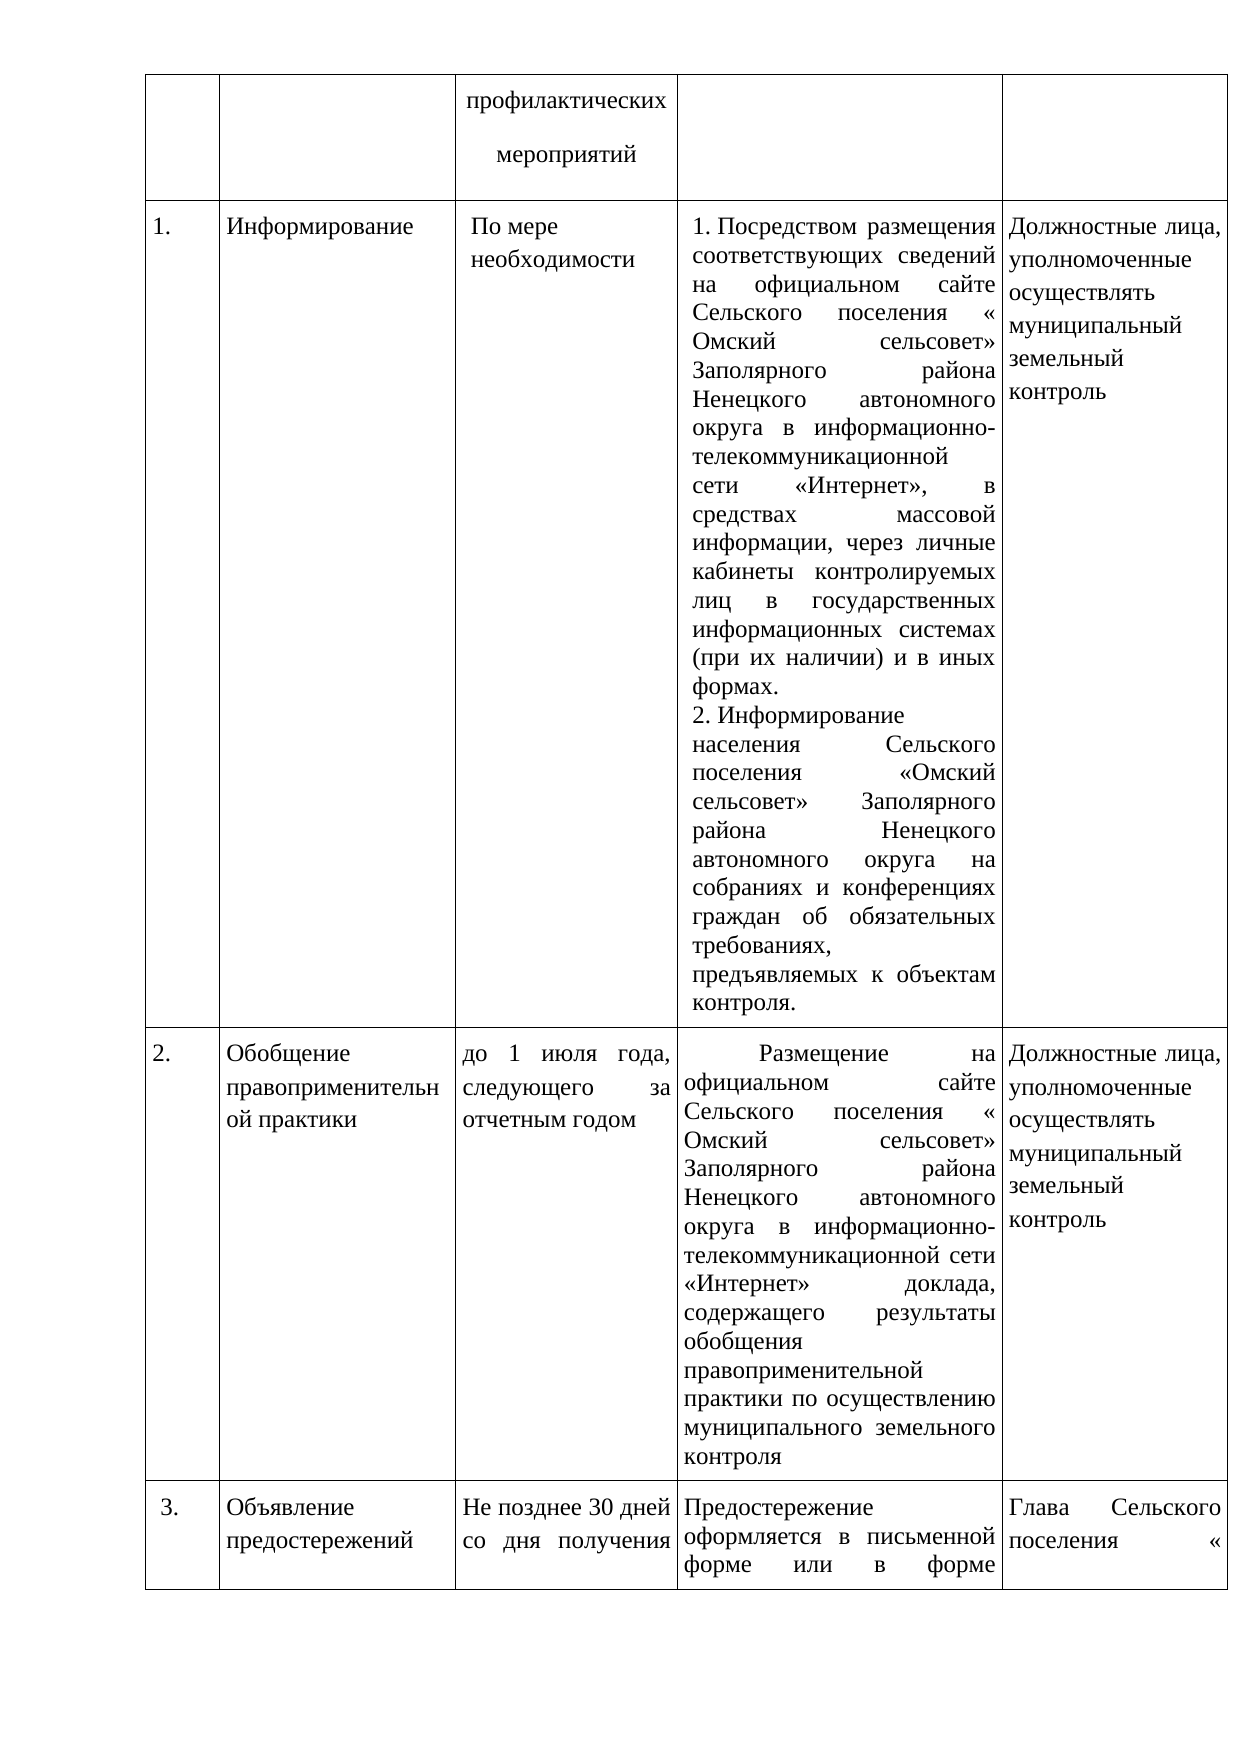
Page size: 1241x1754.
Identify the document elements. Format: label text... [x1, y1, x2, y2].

table_header [220, 75, 455, 199]
table_header [1003, 75, 1227, 199]
table_header [678, 75, 1002, 199]
table_cell 2. [146, 1028, 219, 1480]
table_cell 1. Посредством размещения соответствующих сведений на официальном сайте Сельского поселения « Омский сельсовет» Заполярного района Ненецкого автономного округа в информационно-телекоммуникационной сети «Интернет», в средствах массовой информации, через личные кабинеты контролируемых лиц в государственных информационных системах (при их наличии) и в иных формах. 2. Информирование населения Сельского поселения «Омский сельсовет» Заполярного района Ненецкого автономного округа на собраниях и конференциях граждан об обязательных требованиях, предъявляемых к объектам контроля. [678, 201, 1002, 1027]
table_cell Обобщение правоприменительной практики [220, 1028, 455, 1480]
table_cell 1. [146, 201, 219, 1027]
table_cell Не позднее 30 дней со дня получения [456, 1481, 677, 1589]
table_cell 3. [146, 1481, 219, 1589]
table_cell Должностные лица, уполномоченные осуществлять муниципальный земельный контроль [1003, 1028, 1227, 1480]
table_cell Должностные лица, уполномоченные осуществлять муниципальный земельный контроль [1003, 201, 1227, 1027]
table_cell Информирование [220, 201, 455, 1027]
table_cell Объявление предостережений [220, 1481, 455, 1589]
table_header профилактических мероприятий [456, 75, 677, 199]
table_cell Размещение на официальном сайте Сельского поселения « Омский сельсовет» Заполярного района Ненецкого автономного округа в информационно-телекоммуникационной сети «Интернет» доклада, содержащего результаты обобщения правоприменительной практики по осуществлению муниципального земельного контроля [678, 1028, 1002, 1480]
table_cell По мере необходимости [456, 201, 677, 1027]
table_cell Предостережение оформляется в письменной форме или в форме [678, 1481, 1002, 1589]
table_cell до 1 июля года, следующего за отчетным годом [456, 1028, 677, 1480]
table_header [146, 75, 219, 199]
table_cell Глава Сельского поселения « [1003, 1481, 1227, 1589]
